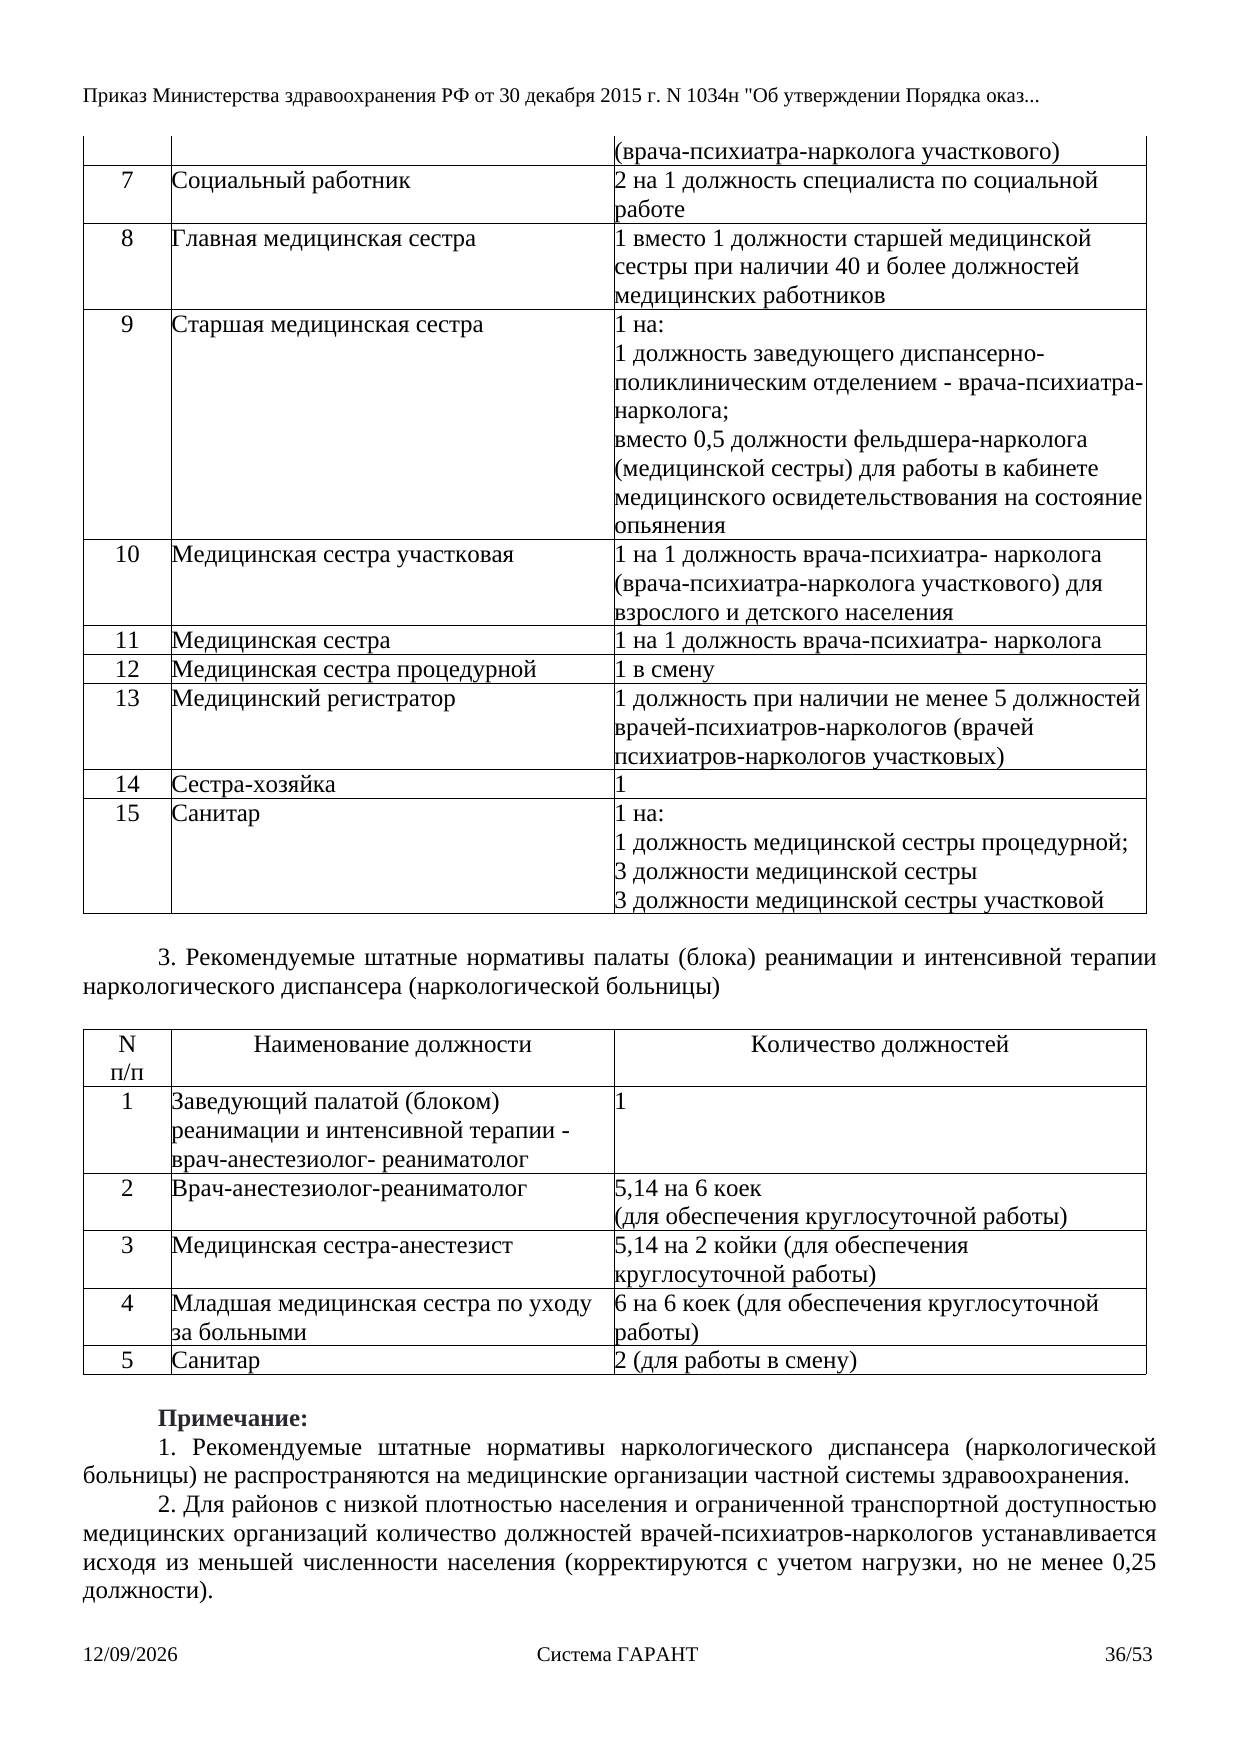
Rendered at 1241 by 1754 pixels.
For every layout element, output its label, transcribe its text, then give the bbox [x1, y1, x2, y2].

table_cell 11 [84, 626, 171, 654]
table_cell 4 [84, 1289, 171, 1345]
table_cell Заведующий палатой (блоком) реанимации и интенсивной терапии - врач-анестезиолог- реаниматолог [172, 1087, 614, 1173]
table_cell 1 [84, 1087, 171, 1173]
text 3. Рекомендуемые штатные нормативы палаты (блока) реанимации и интенсивной терапии наркологического диспансера (наркологической больницы) [83, 942, 1157, 1000]
table_cell [172, 136, 614, 165]
table_header Наименование должности [172, 1030, 614, 1086]
table_cell 2 [84, 1174, 171, 1230]
table_cell Медицинская сестра-анестезист [172, 1231, 614, 1288]
table_cell 1 на: 1 должность заведующего диспансерно-поликлиническим отделением - врача-психиатра-нарколога; вместо 0,5 должности фельдшера-нарколога (медицинской сестры) для работы в кабинете медицинского освидетельствования на состояние опьянения [615, 310, 1146, 539]
table_cell 15 [84, 799, 171, 913]
table_cell 5 [84, 1346, 171, 1374]
text 1. Рекомендуемые штатные нормативы наркологического диспансера (наркологической больницы) не распространяются на медицинские организации частной системы здравоохранения. [83, 1432, 1157, 1489]
table_cell 1 вместо 1 должности старшей медицинской сестры при наличии 40 и более должностей медицинских работников [615, 224, 1146, 309]
table_cell 2 на 1 должность специалиста по социальной работе [615, 166, 1146, 223]
table_cell Санитар [172, 799, 614, 913]
table_cell [84, 136, 171, 165]
table_cell Санитар [172, 1346, 614, 1374]
table_cell 1 на 1 должность врача-психиатра- нарколога (врача-психиатра-нарколога участкового) для взрослого и детского населения [615, 540, 1146, 625]
table_cell 7 [84, 166, 171, 223]
table_cell Медицинская сестра [172, 626, 614, 654]
table_cell Сестра-хозяйка [172, 770, 614, 798]
table_cell 14 [84, 770, 171, 798]
table_cell Главная медицинская сестра [172, 224, 614, 309]
table_cell 8 [84, 224, 171, 309]
table_cell 1 в смену [615, 655, 1146, 683]
text Примечание: [83, 1403, 1157, 1432]
table_cell 1 на 1 должность врача-психиатра- нарколога [615, 626, 1146, 654]
table_cell 3 [84, 1231, 171, 1288]
table_header Количество должностей [615, 1030, 1146, 1086]
table_cell Младшая медицинская сестра по уходу за больными [172, 1289, 614, 1345]
text 2. Для районов с низкой плотностью населения и ограниченной транспортной доступностью медицинских организаций количество должностей врачей-психиатров-наркологов устанавливается исходя из меньшей численности населения (корректируются с учетом нагрузки, но не менее 0,25 должности). [83, 1489, 1157, 1604]
table_cell 9 [84, 310, 171, 539]
table_cell 10 [84, 540, 171, 625]
table_cell Старшая медицинская сестра [172, 310, 614, 539]
table_cell 1 должность при наличии не менее 5 должностей врачей-психиатров-наркологов (врачей психиатров-наркологов участковых) [615, 684, 1146, 769]
table_cell Врач-анестезиолог-реаниматолог [172, 1174, 614, 1230]
table_cell 6 на 6 коек (для обеспечения круглосуточной работы) [615, 1289, 1146, 1345]
table_cell 2 (для работы в смену) [615, 1346, 1146, 1374]
table_cell 1 на: 1 должность медицинской сестры процедурной; 3 должности медицинской сестры 3 должности медицинской сестры участковой [615, 799, 1146, 913]
table_cell (врача-психиатра-нарколога участкового) [615, 136, 1146, 165]
table_cell Медицинский регистратор [172, 684, 614, 769]
table_cell 1 [615, 770, 1146, 798]
table_cell 5,14 на 6 коек (для обеспечения круглосуточной работы) [615, 1174, 1146, 1230]
table_cell 12 [84, 655, 171, 683]
table_cell 5,14 на 2 койки (для обеспечения круглосуточной работы) [615, 1231, 1146, 1288]
table_cell 1 [615, 1087, 1146, 1173]
table_header N п/п [84, 1030, 171, 1086]
table_cell Социальный работник [172, 166, 614, 223]
table_cell 13 [84, 684, 171, 769]
table_cell Медицинская сестра процедурной [172, 655, 614, 683]
table_cell Медицинская сестра участковая [172, 540, 614, 625]
